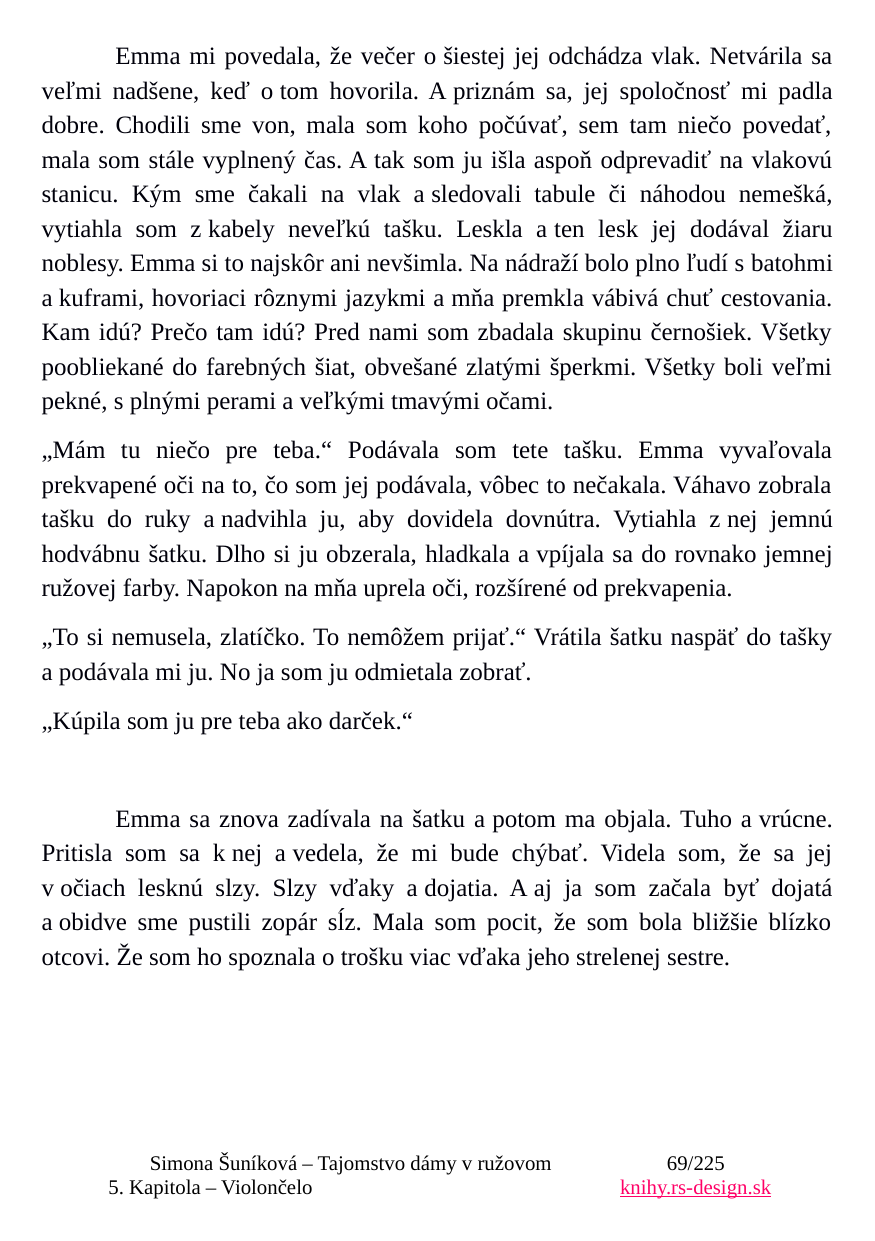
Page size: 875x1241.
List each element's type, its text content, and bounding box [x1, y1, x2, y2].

text „To si nemusela, zlatíčko. To nemôžem prijať.“ Vrátila šatku naspäť do tašky a podávala mi ju. No ja som ju odmietala zobrať. [41, 622, 833, 685]
text Emma mi povedala, že večer o šiestej jej odchádza vlak. Netvárila sa veľmi nadšene, keď o tom hovorila. A priznám sa, jej spoločnosť mi padla dobre. Chodili sme von, mala som koho počúvať, sem tam niečo povedať, mala som stále vyplnený čas. A tak som ju išla aspoň odprevadiť na vlakovú stanicu. Kým sme čakali na vlak a sledovali tabule či náhodou nemešká, vytiahla som z kabely neveľkú tašku. Leskla a ten lesk jej dodával žiaru noblesy. Emma si to najskôr ani nevšimla. Na nádraží bolo plno ľudí s batohmi a kuframi, hovoriaci rôznymi jazykmi a mňa premkla vábivá chuť cestovania. Kam idú? Prečo tam idú? Pred nami som zbadala skupinu černošiek. Všetky poobliekané do farebných šiat, obvešané zlatými šperkmi. Všetky boli veľmi pekné, s plnými perami a veľkými tmavými očami. [41, 41, 833, 415]
text „Mám tu niečo pre teba.“ Podávala som tete tašku. Emma vyvaľovala prekvapené oči na to, čo som jej podávala, vôbec to nečakala. Váhavo zobrala tašku do ruky a nadvihla ju, aby dovidela dovnútra. Vytiahla z nej jemnú hodvábnu šatku. Dlho si ju obzerala, hladkala a vpíjala sa do rovnako jemnej ružovej farby. Napokon na mňa uprela oči, rozšírené od prekvapenia. [41, 435, 833, 602]
text Emma sa znova zadívala na šatku a potom ma objala. Tuho a vrúcne. Pritisla som sa k nej a vedela, že mi bude chýbať. Videla som, že sa jej v očiach lesknú slzy. Slzy vďaky a dojatia. A aj ja som začala byť dojatá a obidve sme pustili zopár sĺz. Mala som pocit, že som bola bližšie blízko otcovi. Že som ho spoznala o trošku viac vďaka jeho strelenej sestre. [41, 804, 833, 971]
text „Kúpila som ju pre teba ako darček.“ [41, 706, 833, 734]
